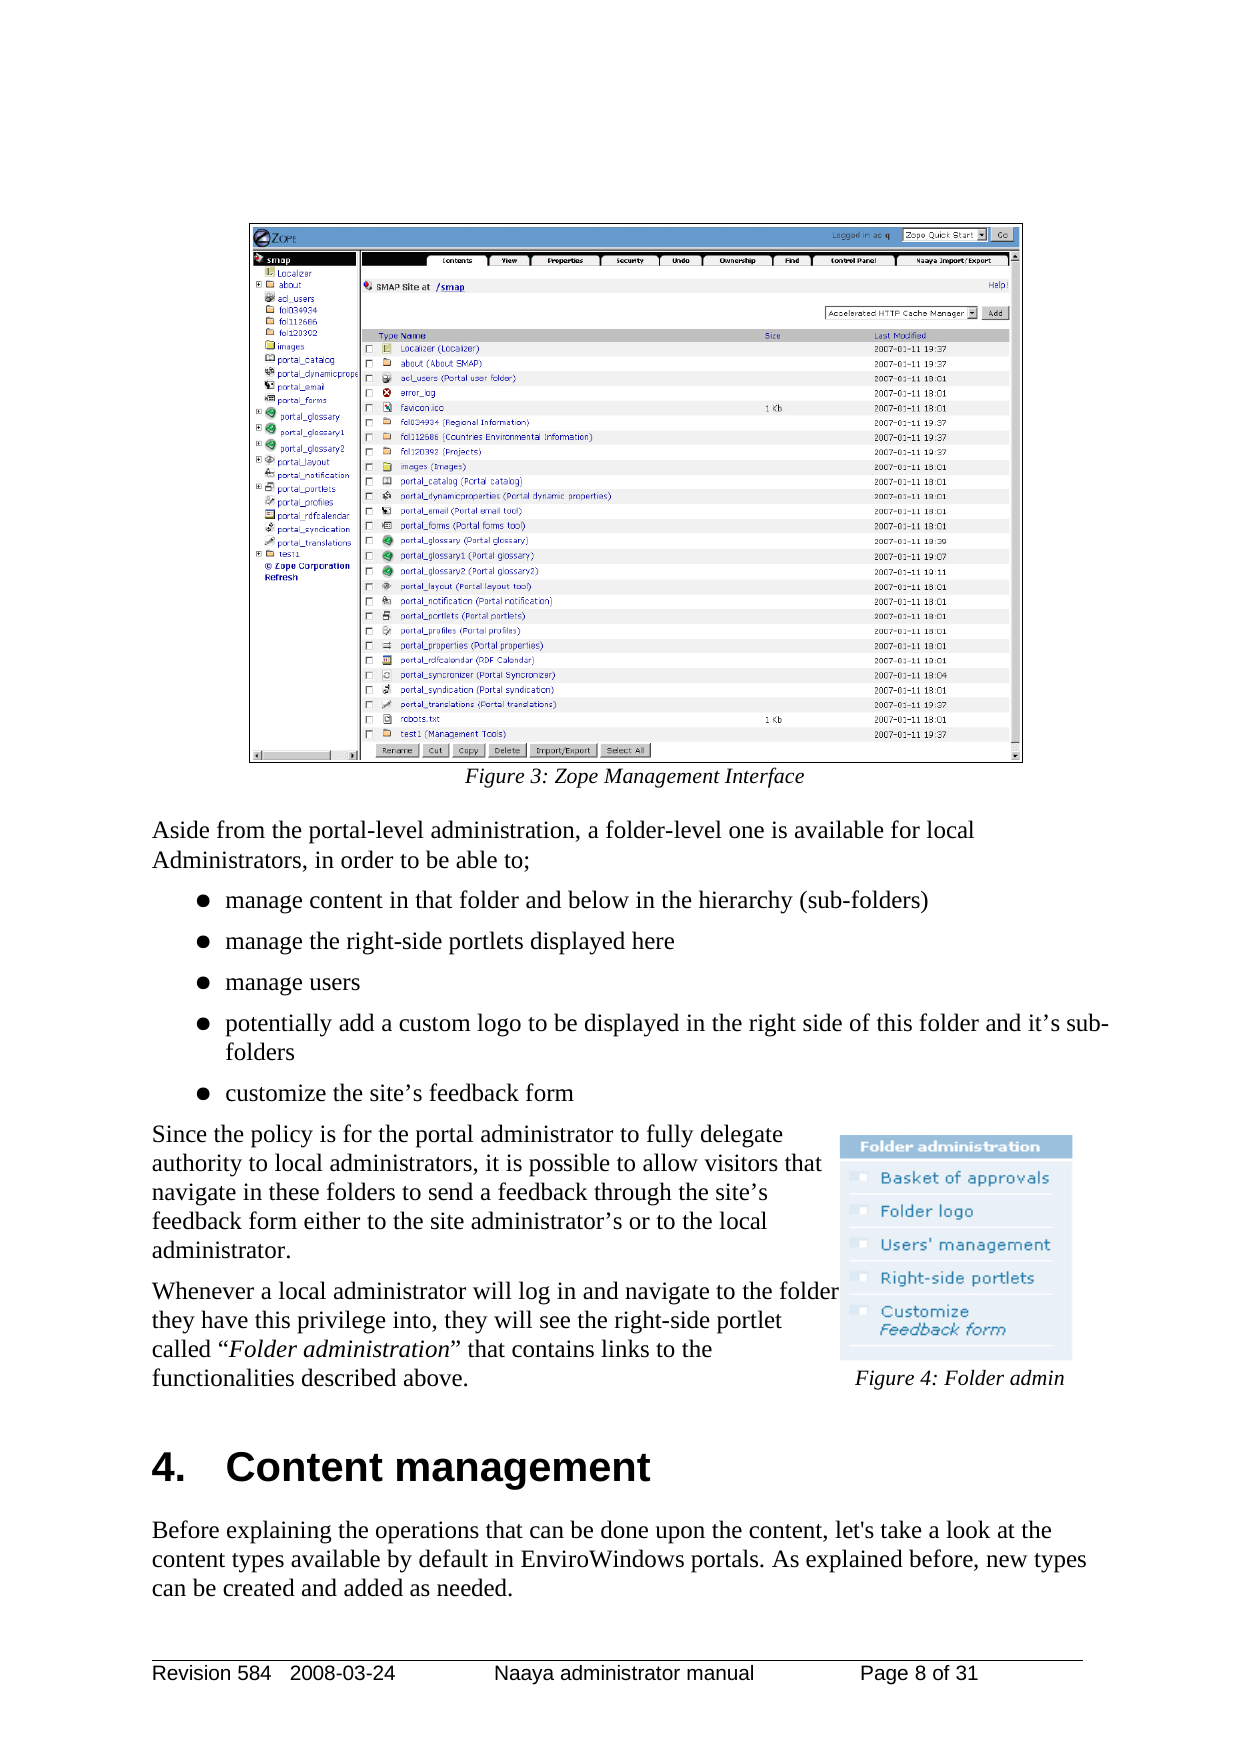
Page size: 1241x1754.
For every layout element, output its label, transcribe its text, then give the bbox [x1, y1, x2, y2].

text Figure 3: Zope Management Interface [249, 763, 1023, 789]
subtitle Content management [151, 1442, 1120, 1490]
text Since the policy is for the portal administrator to fully delegate authority to local administrators, it is possible to allow visitors that navigate in these folders to send a feedback through the site’s feedback form either to the site administrator’s or to the local administrator. [152, 1118, 1120, 1264]
list manage users [196, 967, 1120, 996]
text Whenever a local administrator will log in and navigate to the folder they have this privilege into, they will see the right-side portlet called “Folder administration” that contains links to the functionalities described above. [152, 1276, 1120, 1392]
list potentially add a custom logo to be displayed in the right side of this folder and it’s sub-folders [196, 1008, 1120, 1066]
list manage the right-side portlets displayed here [196, 926, 1120, 955]
text [250, 224, 1022, 762]
list customize the site’s feedback form [196, 1078, 1120, 1107]
text Figure 4: Folder admin [840, 1366, 1082, 1391]
list manage content in that folder and below in the hierarchy (sub-folders) [196, 885, 1120, 914]
text Before explaining the operations that can be done upon the content, let's take a look at the content types available by default in EnviroWindows portals. As explained before, new types can be created and added as needed. [152, 1515, 1120, 1602]
text Aside from the portal-level administration, a folder-level one is available for local Administrators, in order to be able to; [152, 815, 1120, 873]
